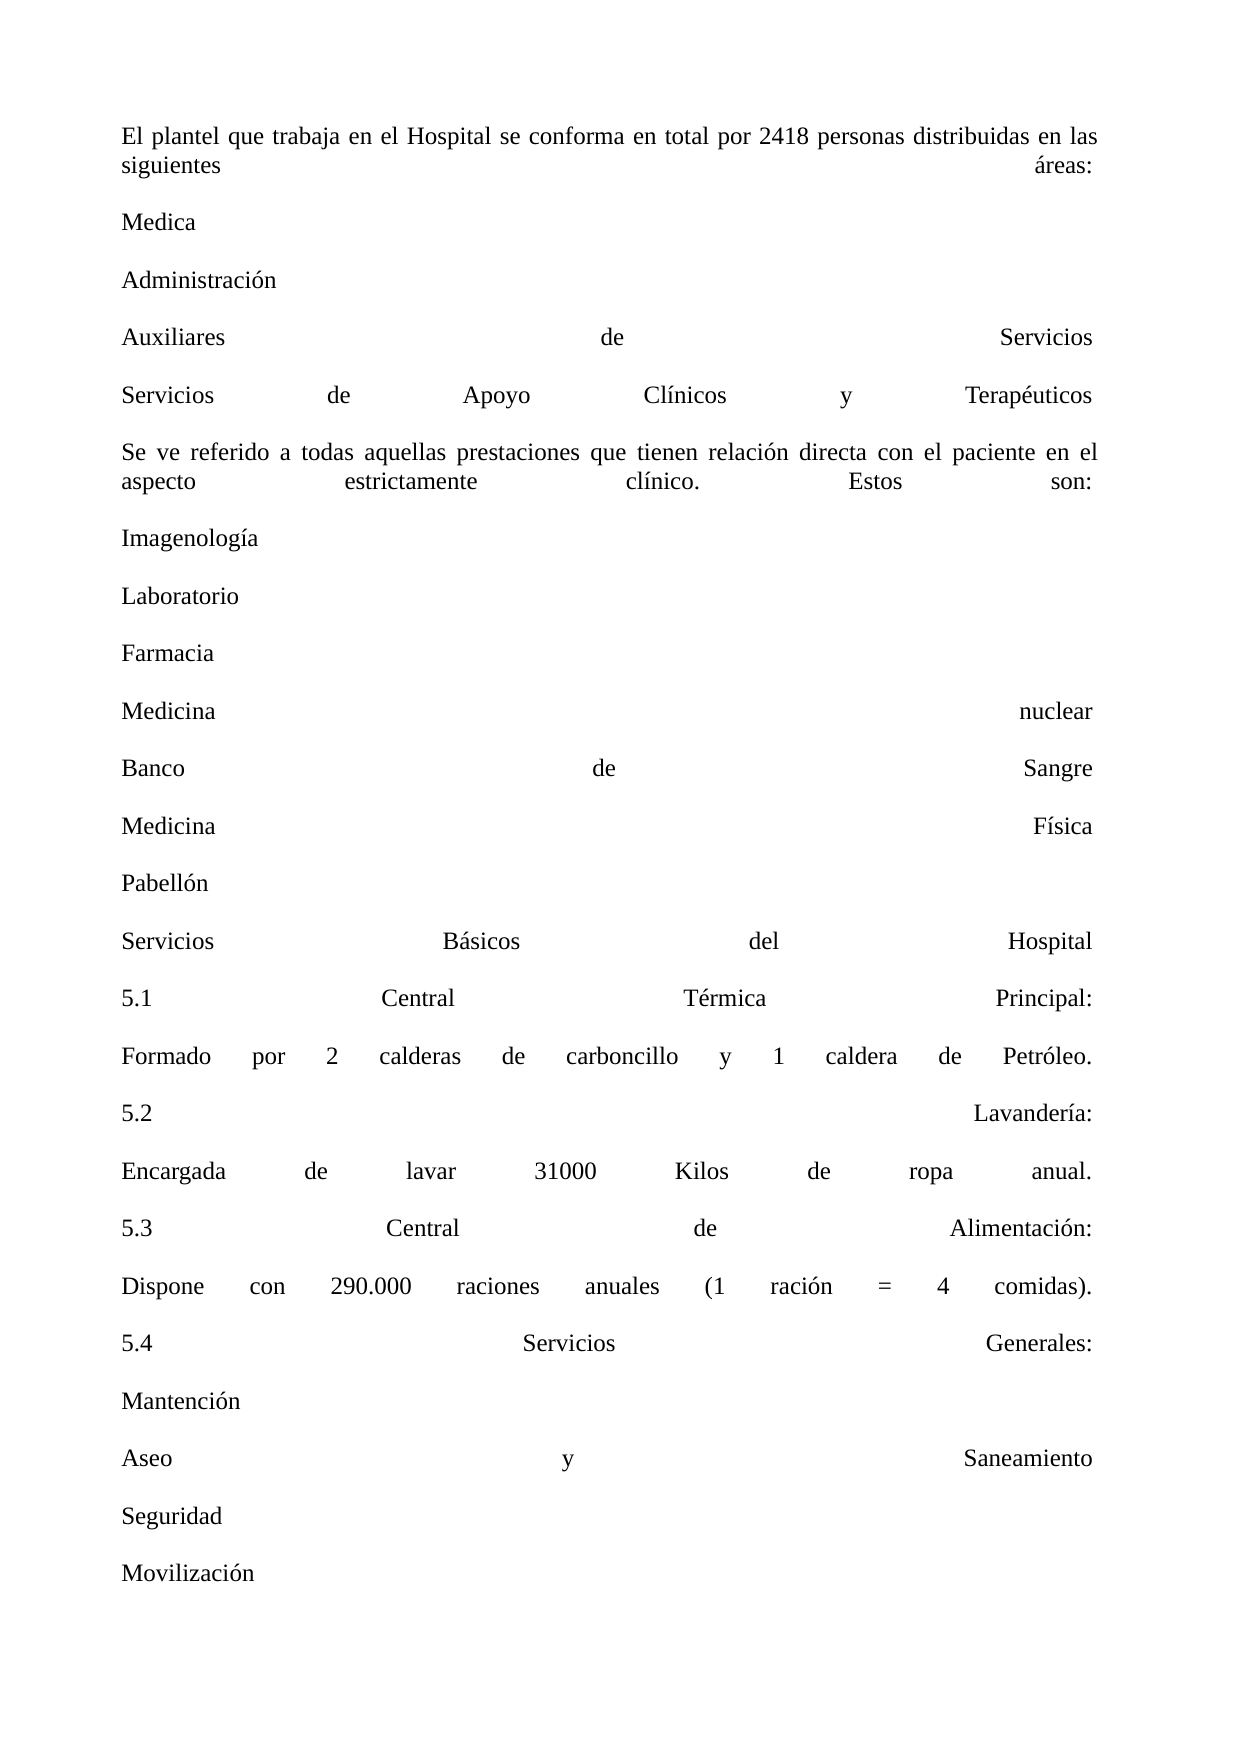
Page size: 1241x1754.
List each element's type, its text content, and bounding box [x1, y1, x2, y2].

table_header [1102, 118, 1122, 1619]
table_header El plantel que trabaja en el Hospital se conforma en total por 2418 personas distribuidas en las siguientes áreas: Medica Administración Auxiliares de Servicios Servicios de Apoyo Clínicos y Terapéuticos Se ve referido a todas aquellas prestaciones que tienen relación directa con el paciente en el aspecto estrictamente clínico. Estos son: Imagenología Laboratorio Farmacia Medicina nuclear Banco de Sangre Medicina Física Pabellón Servicios Básicos del Hospital 5.1 Central Térmica Principal: Formado por 2 calderas de carboncillo y 1 caldera de Petróleo. 5.2 Lavandería: Encargada de lavar 31000 Kilos de ropa anual. 5.3 Central de Alimentación: Dispone con 290.000 raciones anuales (1 ración = 4 comidas). 5.4 Servicios Generales: Mantención Aseo y Saneamiento Seguridad Movilización [118, 118, 1102, 1619]
